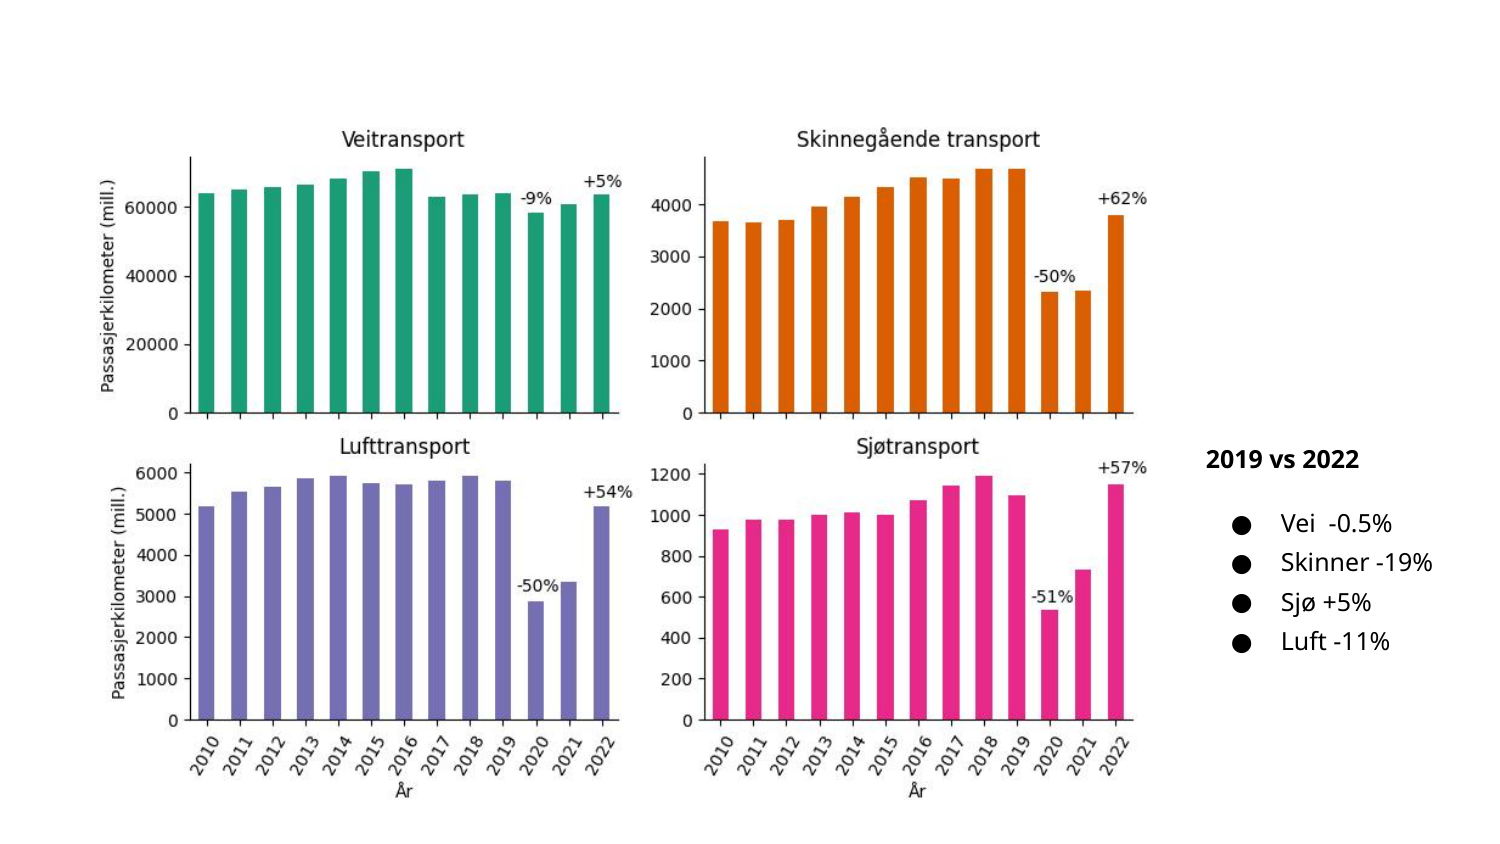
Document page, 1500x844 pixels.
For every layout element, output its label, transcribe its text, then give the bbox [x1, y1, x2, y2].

picture [77, 108, 1167, 800]
list 2019 vs 2022 Vei -0.5% Skinner -19% Sjø +5% Luft -11% [1190, 421, 1494, 695]
